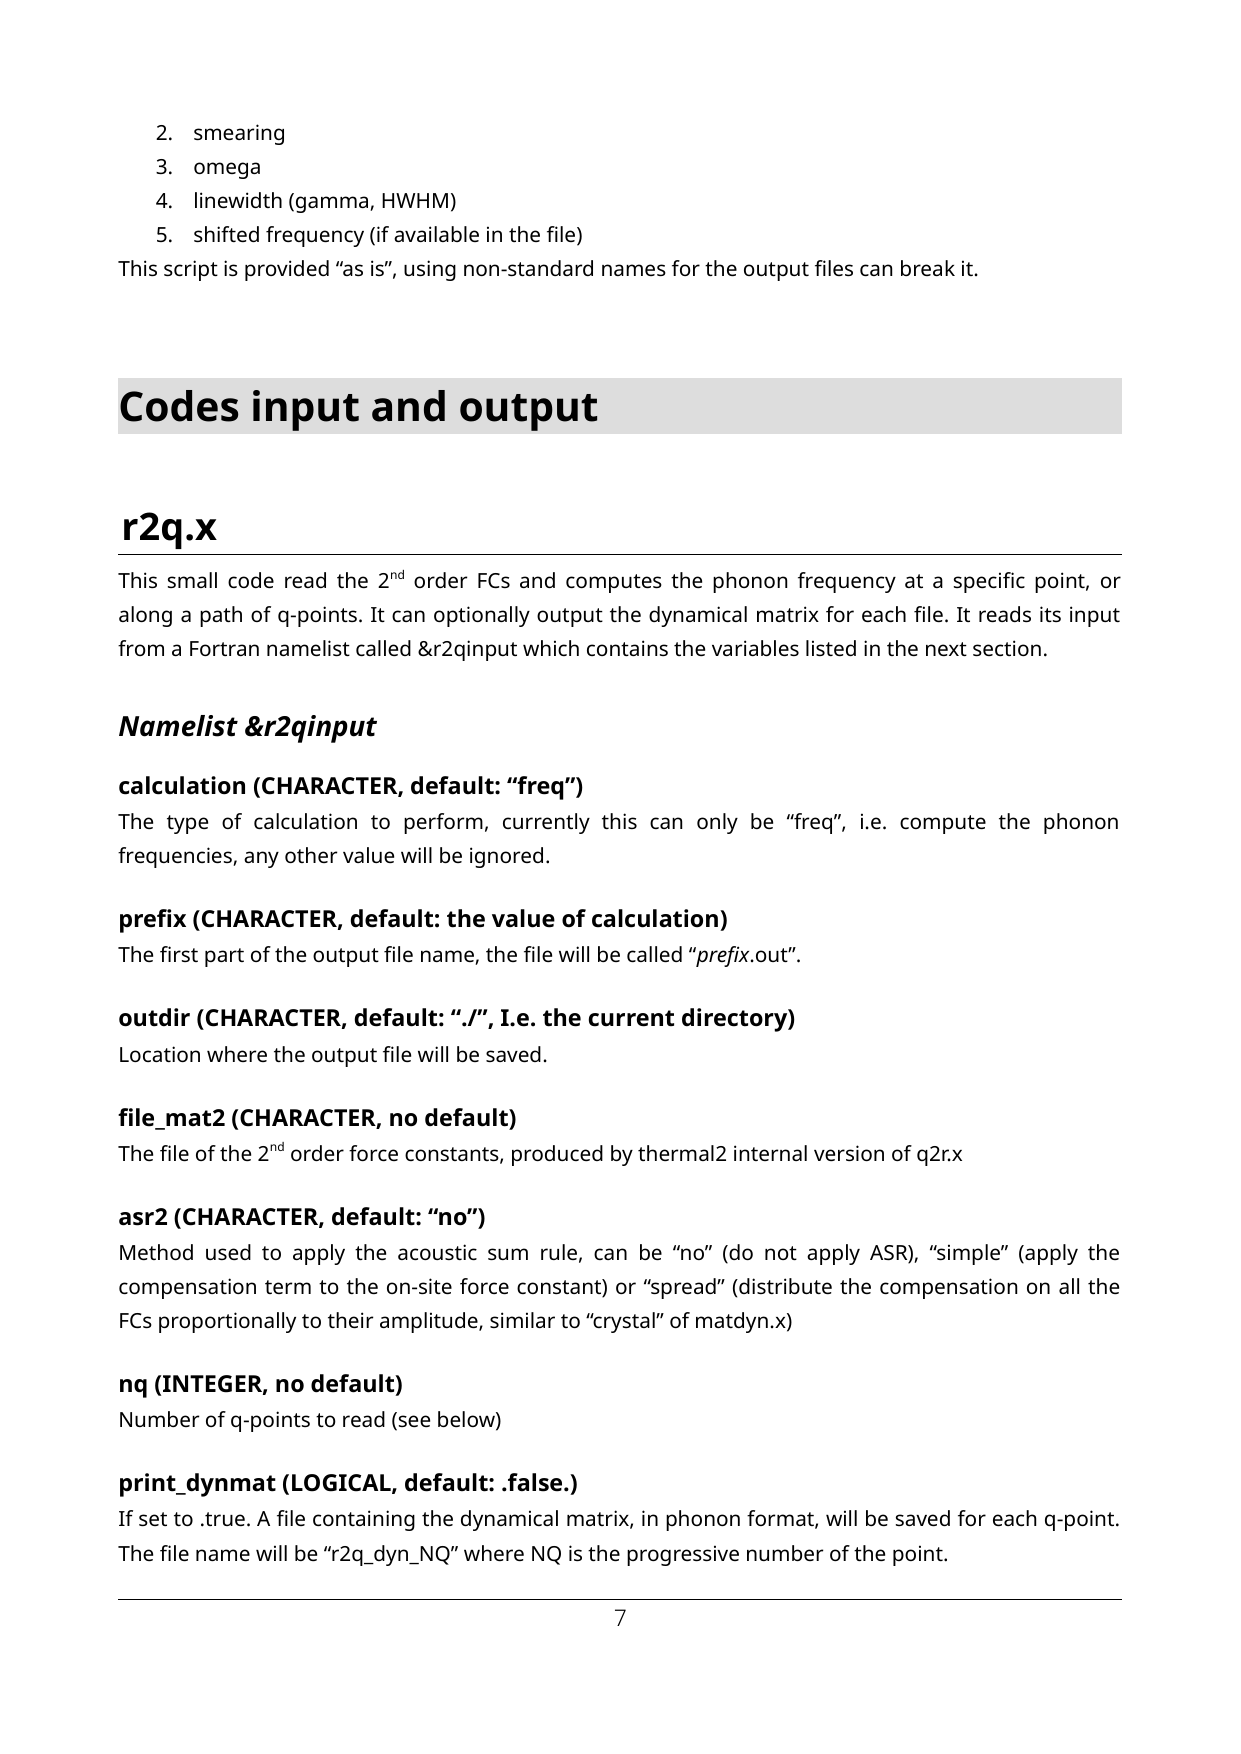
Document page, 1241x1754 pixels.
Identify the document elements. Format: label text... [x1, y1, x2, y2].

text This small code read the 2nd order FCs and computes the phonon frequency at a specific point, or along a path of q-points. It can optionally output the dynamical matrix for each file. It reads its input from a Fortran namelist called &r2qinput which contains the variables listed in the next section. [118, 566, 1122, 663]
text This script is provided “as is”, using non-standard names for the output files can break it. [118, 254, 1122, 283]
subtitle file_mat2 (CHARACTER, no default) [118, 1101, 1122, 1133]
text The type of calculation to perform, currently this can only be “freq”, i.e. compute the phonon frequencies, any other value will be ignored. [118, 807, 1122, 870]
list omega [156, 152, 1122, 181]
subtitle Codes input and output [118, 378, 1122, 434]
text Number of q-points to read (see below) [118, 1405, 1122, 1434]
list linewidth (gamma, HWHM) [156, 186, 1122, 215]
text Method used to apply the acoustic sum rule, can be “no” (do not apply ASR), “simple” (apply the compensation term to the on-site force constant) or “spread” (distribute the compensation on all the FCs proportionally to their amplitude, similar to “crystal” of matdyn.x) [118, 1238, 1122, 1335]
subtitle print_dynmat (LOGICAL, default: .false.) [118, 1467, 1122, 1498]
subtitle prefix (CHARACTER, default: the value of calculation) [118, 903, 1122, 934]
subtitle calculation (CHARACTER, default: “freq”) [118, 769, 1122, 801]
subtitle Namelist &r2qinput [118, 707, 1122, 745]
subtitle nq (INTEGER, no default) [118, 1367, 1122, 1399]
subtitle r2q.x [118, 497, 1122, 554]
text If set to .true. A file containing the dynamical matrix, in phonon format, will be saved for each q-point. The file name will be “r2q_dyn_NQ” where NQ is the progressive number of the point. [118, 1504, 1122, 1567]
text The file of the 2nd order force constants, produced by thermal2 internal version of q2r.x [118, 1139, 1122, 1167]
subtitle outdir (CHARACTER, default: “./”, I.e. the current directory) [118, 1002, 1122, 1033]
text The first part of the output file name, the file will be called “prefix.out”. [118, 941, 1122, 969]
list shifted frequency (if available in the file) [156, 220, 1122, 249]
subtitle asr2 (CHARACTER, default: “no”) [118, 1200, 1122, 1232]
list smearing [156, 118, 1122, 147]
text Location where the output file will be saved. [118, 1040, 1122, 1068]
